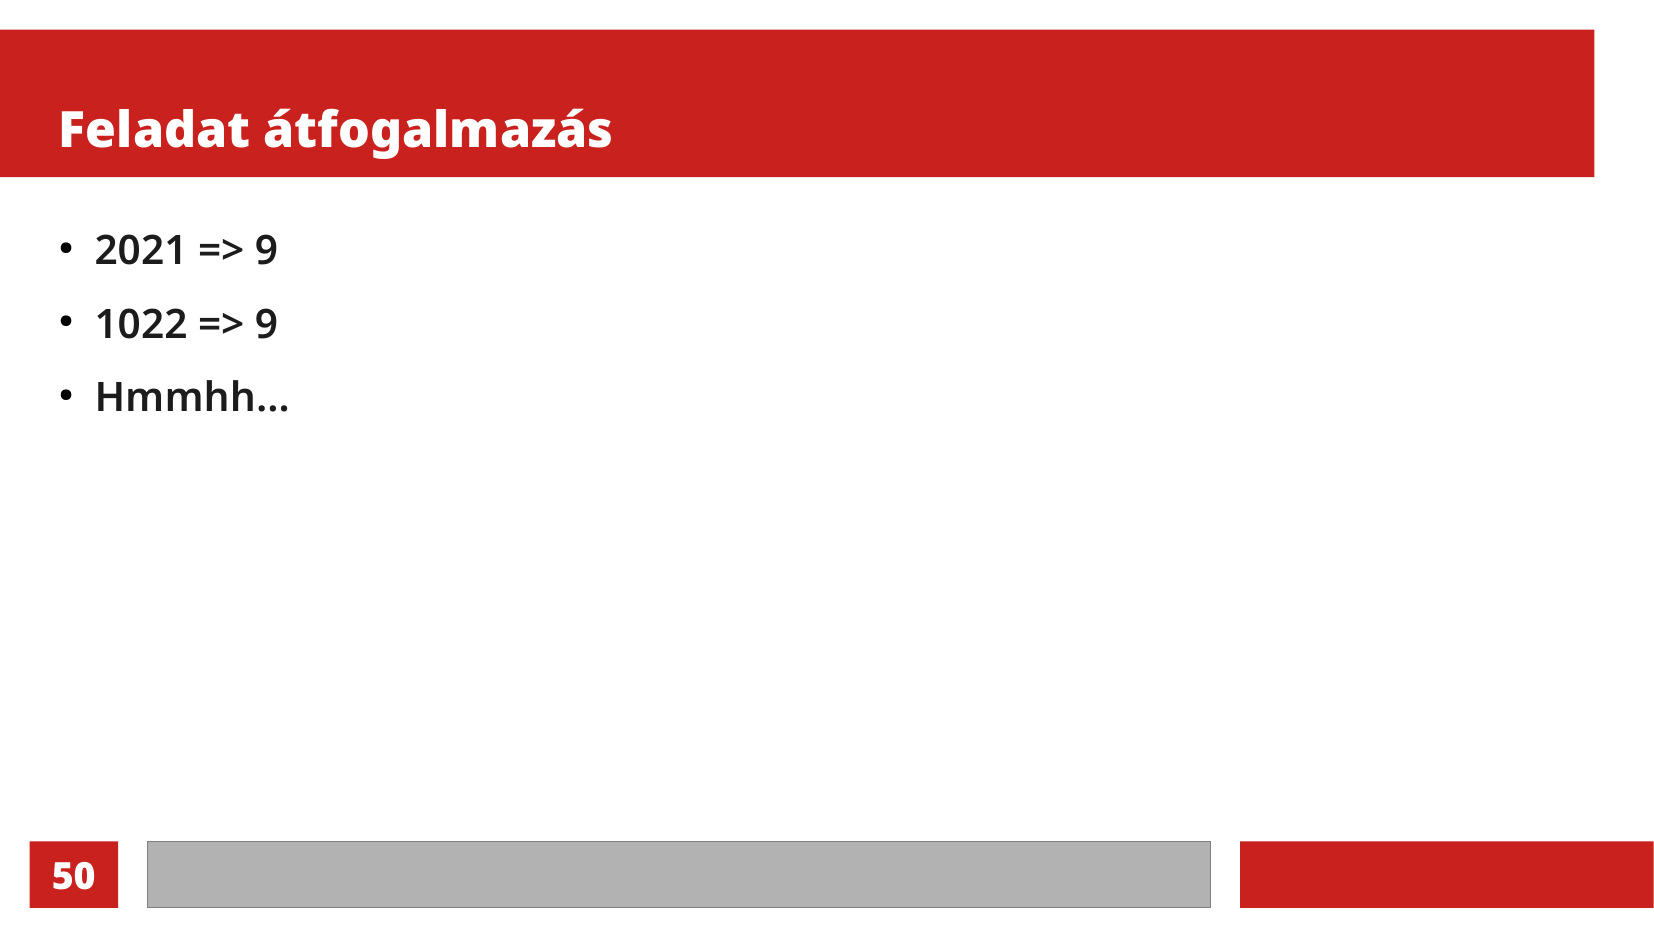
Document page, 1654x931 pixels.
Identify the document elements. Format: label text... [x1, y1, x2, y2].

list 2021 => 9 1022 => 9 Hmmhh… [59, 221, 1565, 768]
title Feladat átfogalmazás [59, 44, 1595, 163]
